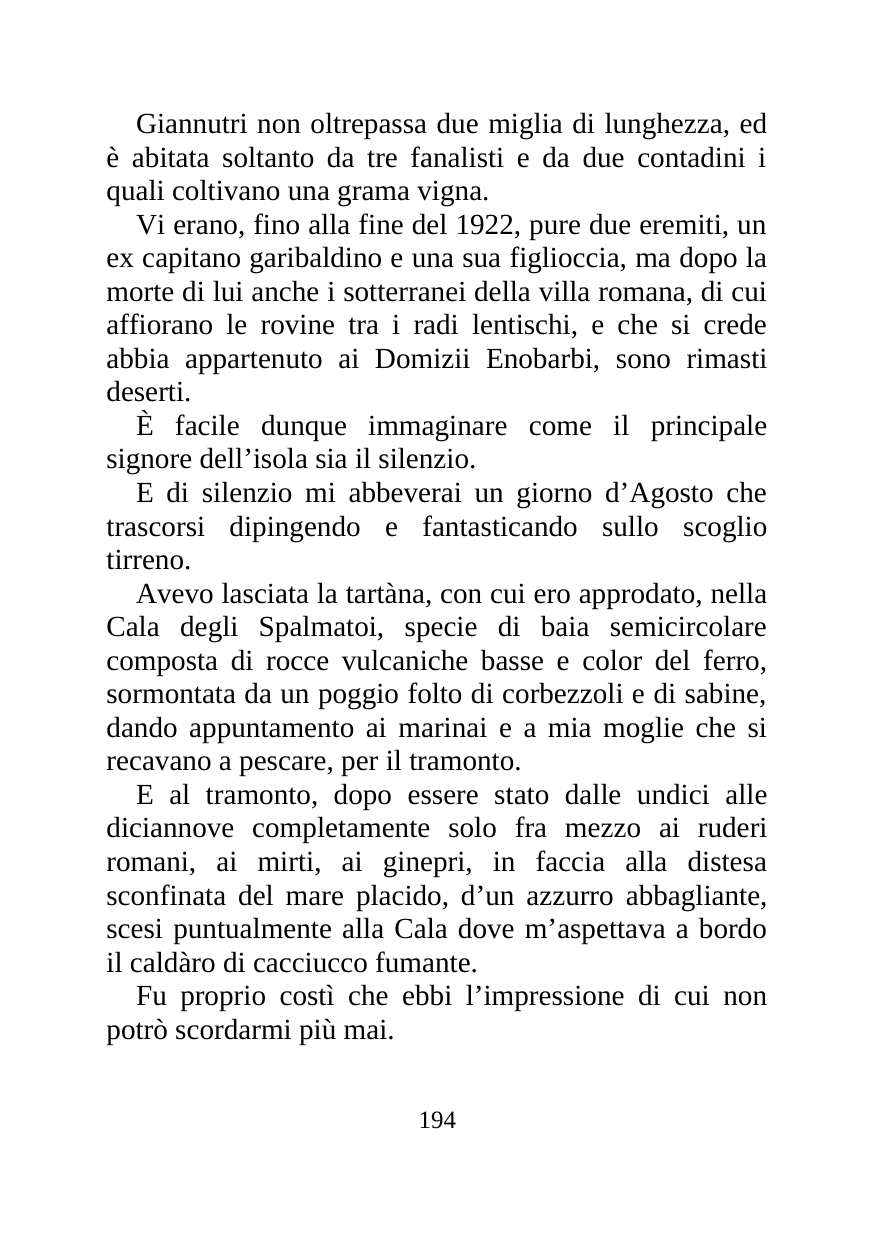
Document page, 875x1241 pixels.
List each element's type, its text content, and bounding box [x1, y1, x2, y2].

text Giannutri non oltrepassa due miglia di lunghezza, ed è abitata soltanto da tre fanalisti e da due contadini i quali coltivano una grama vigna. [106, 106, 768, 207]
text Fu proprio costì che ebbi l’impressione di cui non potrò scordarmi più mai. [106, 978, 768, 1045]
text Avevo lasciata la tartàna, con cui ero approdato, nella Cala degli Spalmatoi, specie di baia semicircolare composta di rocce vulcaniche basse e color del ferro, sormontata da un poggio folto di corbezzoli e di sabine, dando appuntamento ai marinai e a mia moglie che si recavano a pescare, per il tramonto. [106, 576, 768, 777]
text È facile dunque immaginare come il principale signore dell’isola sia il silenzio. [106, 408, 768, 475]
text E al tramonto, dopo essere stato dalle undici alle diciannove completamente solo fra mezzo ai ruderi romani, ai mirti, ai ginepri, in faccia alla distesa sconfinata del mare placido, d’un azzurro abbagliante, scesi puntualmente alla Cala dove m’aspettava a bordo il caldàro di cacciucco fumante. [106, 777, 768, 978]
text E di silenzio mi abbeverai un giorno d’Agosto che trascorsi dipingendo e fantasticando sullo scoglio tirreno. [106, 475, 768, 576]
text Vi erano, fino alla fine del 1922, pure due eremiti, un ex capitano garibaldino e una sua figlioccia, ma dopo la morte di lui anche i sotterranei della villa romana, di cui affiorano le rovine tra i radi lentischi, e che si crede abbia appartenuto ai Domizii Enobarbi, sono rimasti deserti. [106, 207, 768, 408]
